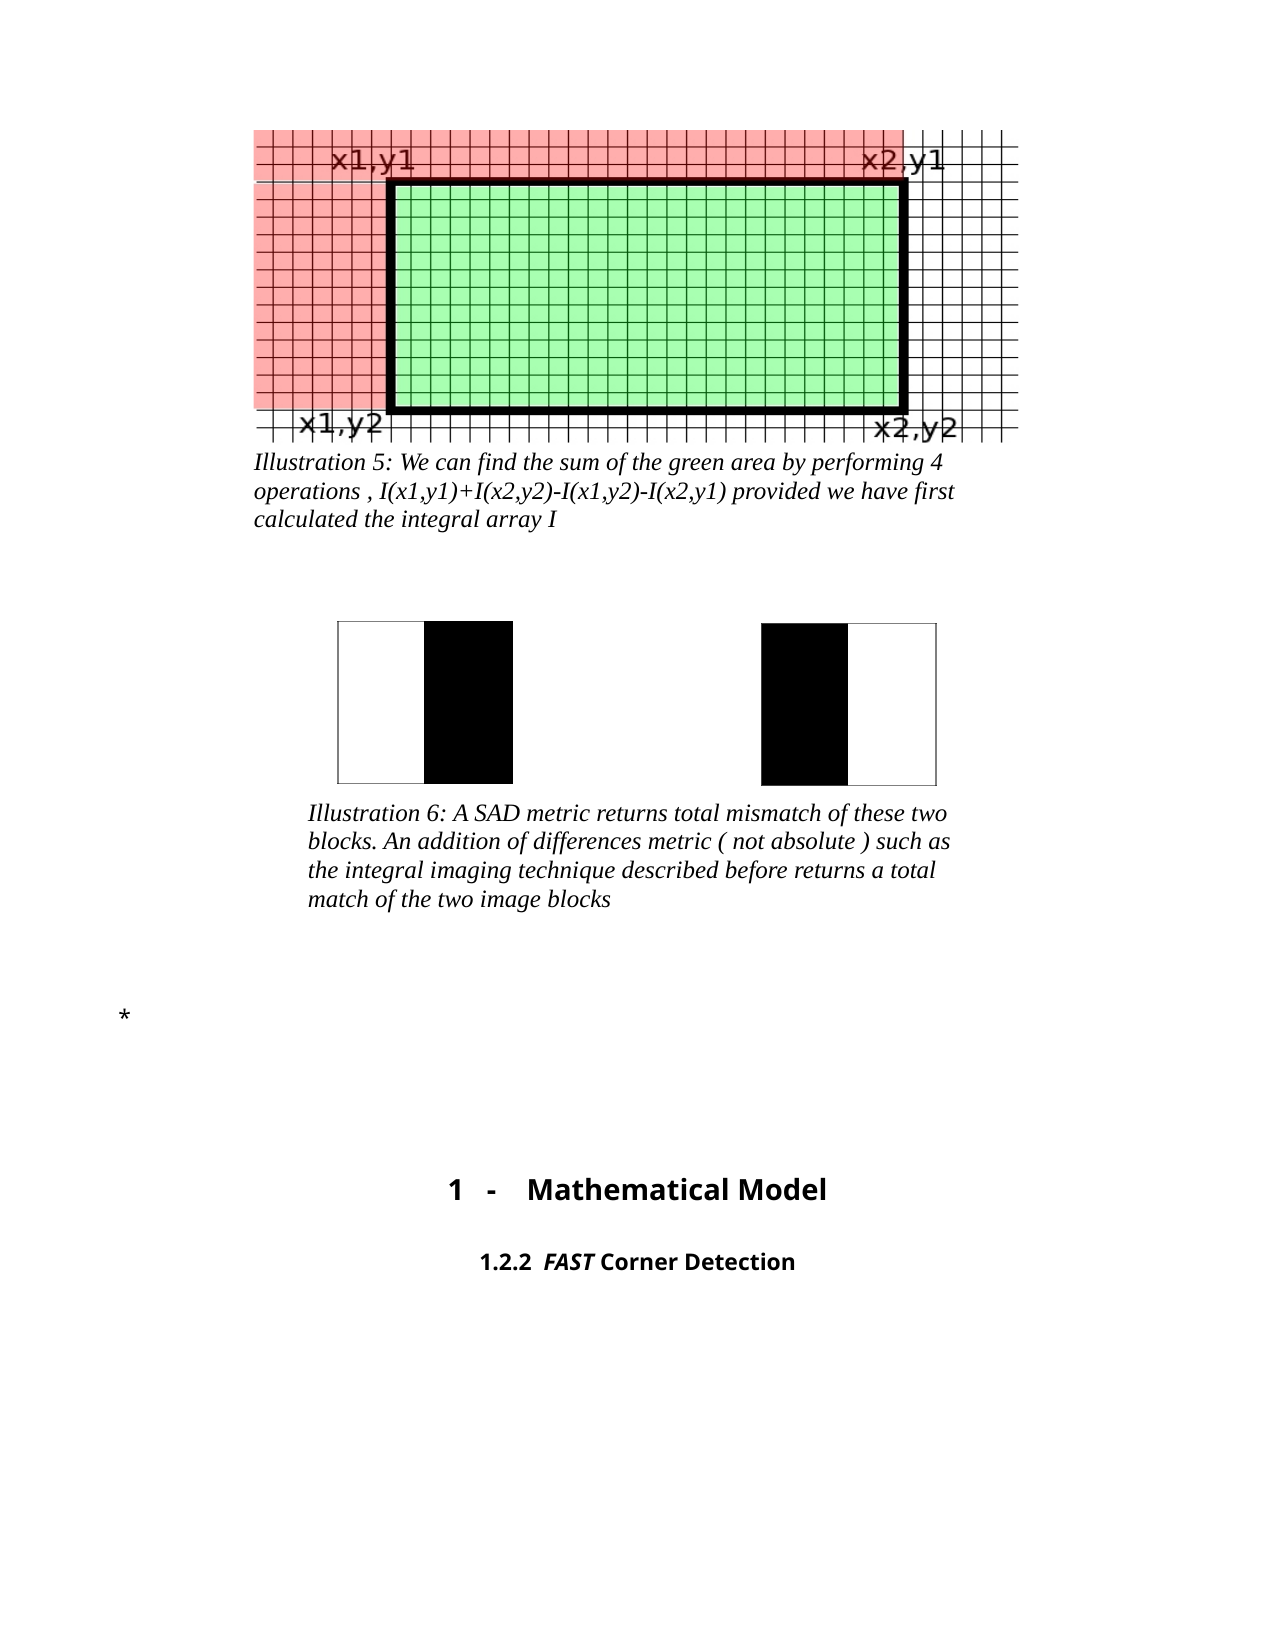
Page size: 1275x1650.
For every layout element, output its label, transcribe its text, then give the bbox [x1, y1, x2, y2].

picture [253, 130, 1022, 447]
text * [118, 1002, 1157, 1033]
text 1 - Mathematical Model [118, 1169, 1157, 1209]
text 1.2.2 FAST Corner Detection [118, 1246, 1157, 1277]
picture [307, 603, 968, 798]
text Illustration 6: A SAD metric returns total mismatch of these two blocks. An addition of differences metric ( not absolute ) such as the integral imaging technique described before returns a total match of the two image blocks [308, 798, 967, 913]
text Illustration 5: We can find the sum of the green area by performing 4 operations , I(x1,y1)+I(x2,y2)-I(x1,y2)-I(x2,y1) provided we have first calculated the integral array I [253, 447, 1021, 533]
